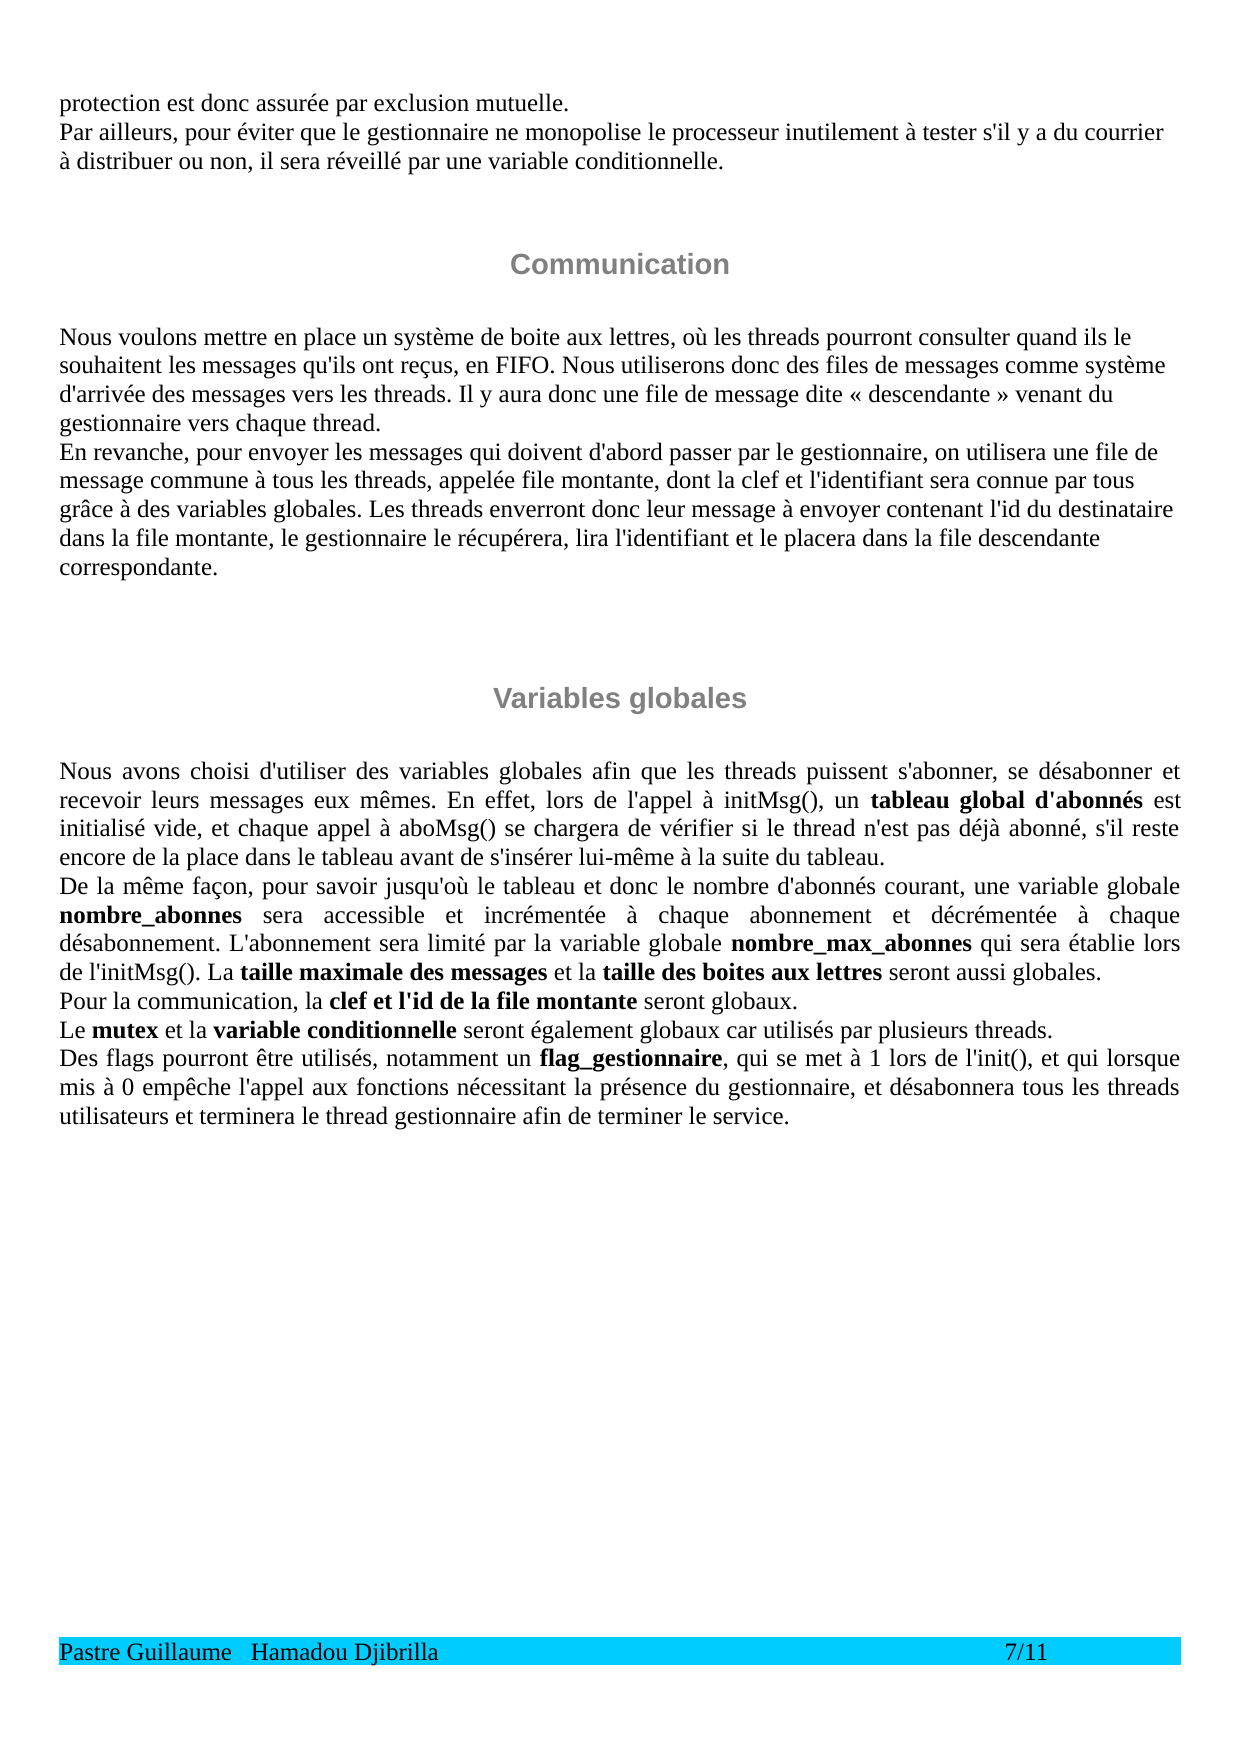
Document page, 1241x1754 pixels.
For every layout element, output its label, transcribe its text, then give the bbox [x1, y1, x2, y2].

text Par ailleurs, pour éviter que le gestionnaire ne monopolise le processeur inutilement à tester s'il y a du courrier à distribuer ou non, il sera réveillé par une variable conditionnelle. [59, 117, 1181, 175]
text Le mutex et la variable conditionnelle seront également globaux car utilisés par plusieurs threads. [59, 1015, 1181, 1043]
text En revanche, pour envoyer les messages qui doivent d'abord passer par le gestionnaire, on utilisera une file de message commune à tous les threads, appelée file montante, dont la clef et l'identifiant sera connue par tous grâce à des variables globales. Les threads enverront donc leur message à envoyer contenant l'id du destinataire dans la file montante, le gestionnaire le récupérera, lira l'identifiant et le placera dans la file descendante correspondante. [59, 437, 1181, 580]
subtitle Variables globales [59, 681, 1181, 715]
text Nous voulons mettre en place un système de boite aux lettres, où les threads pourront consulter quand ils le souhaitent les messages qu'ils ont reçus, en FIFO. Nous utiliserons donc des files de messages comme système d'arrivée des messages vers les threads. Il y aura donc une file de message dite « descendante » venant du gestionnaire vers chaque thread. [59, 322, 1181, 437]
text De la même façon, pour savoir jusqu'où le tableau et donc le nombre d'abonnés courant, une variable globale nombre_abonnes sera accessible et incrémentée à chaque abonnement et décrémentée à chaque désabonnement. L'abonnement sera limité par la variable globale nombre_max_abonnes qui sera établie lors de l'initMsg(). La taille maximale des messages et la taille des boites aux lettres seront aussi globales. [59, 871, 1181, 986]
text Des flags pourront être utilisés, notamment un flag_gestionnaire, qui se met à 1 lors de l'init(), et qui lorsque mis à 0 empêche l'appel aux fonctions nécessitant la présence du gestionnaire, et désabonnera tous les threads utilisateurs et terminera le thread gestionnaire afin de terminer le service. [59, 1043, 1181, 1130]
subtitle Communication [59, 247, 1181, 280]
text Nous avons choisi d'utiliser des variables globales afin que les threads puissent s'abonner, se désabonner et recevoir leurs messages eux mêmes. En effet, lors de l'appel à initMsg(), un tableau global d'abonnés est initialisé vide, et chaque appel à aboMsg() se chargera de vérifier si le thread n'est pas déjà abonné, s'il reste encore de la place dans le tableau avant de s'insérer lui-même à la suite du tableau. [59, 756, 1181, 871]
text Pour la communication, la clef et l'id de la file montante seront globaux. [59, 986, 1181, 1015]
text protection est donc assurée par exclusion mutuelle. [59, 88, 1181, 117]
